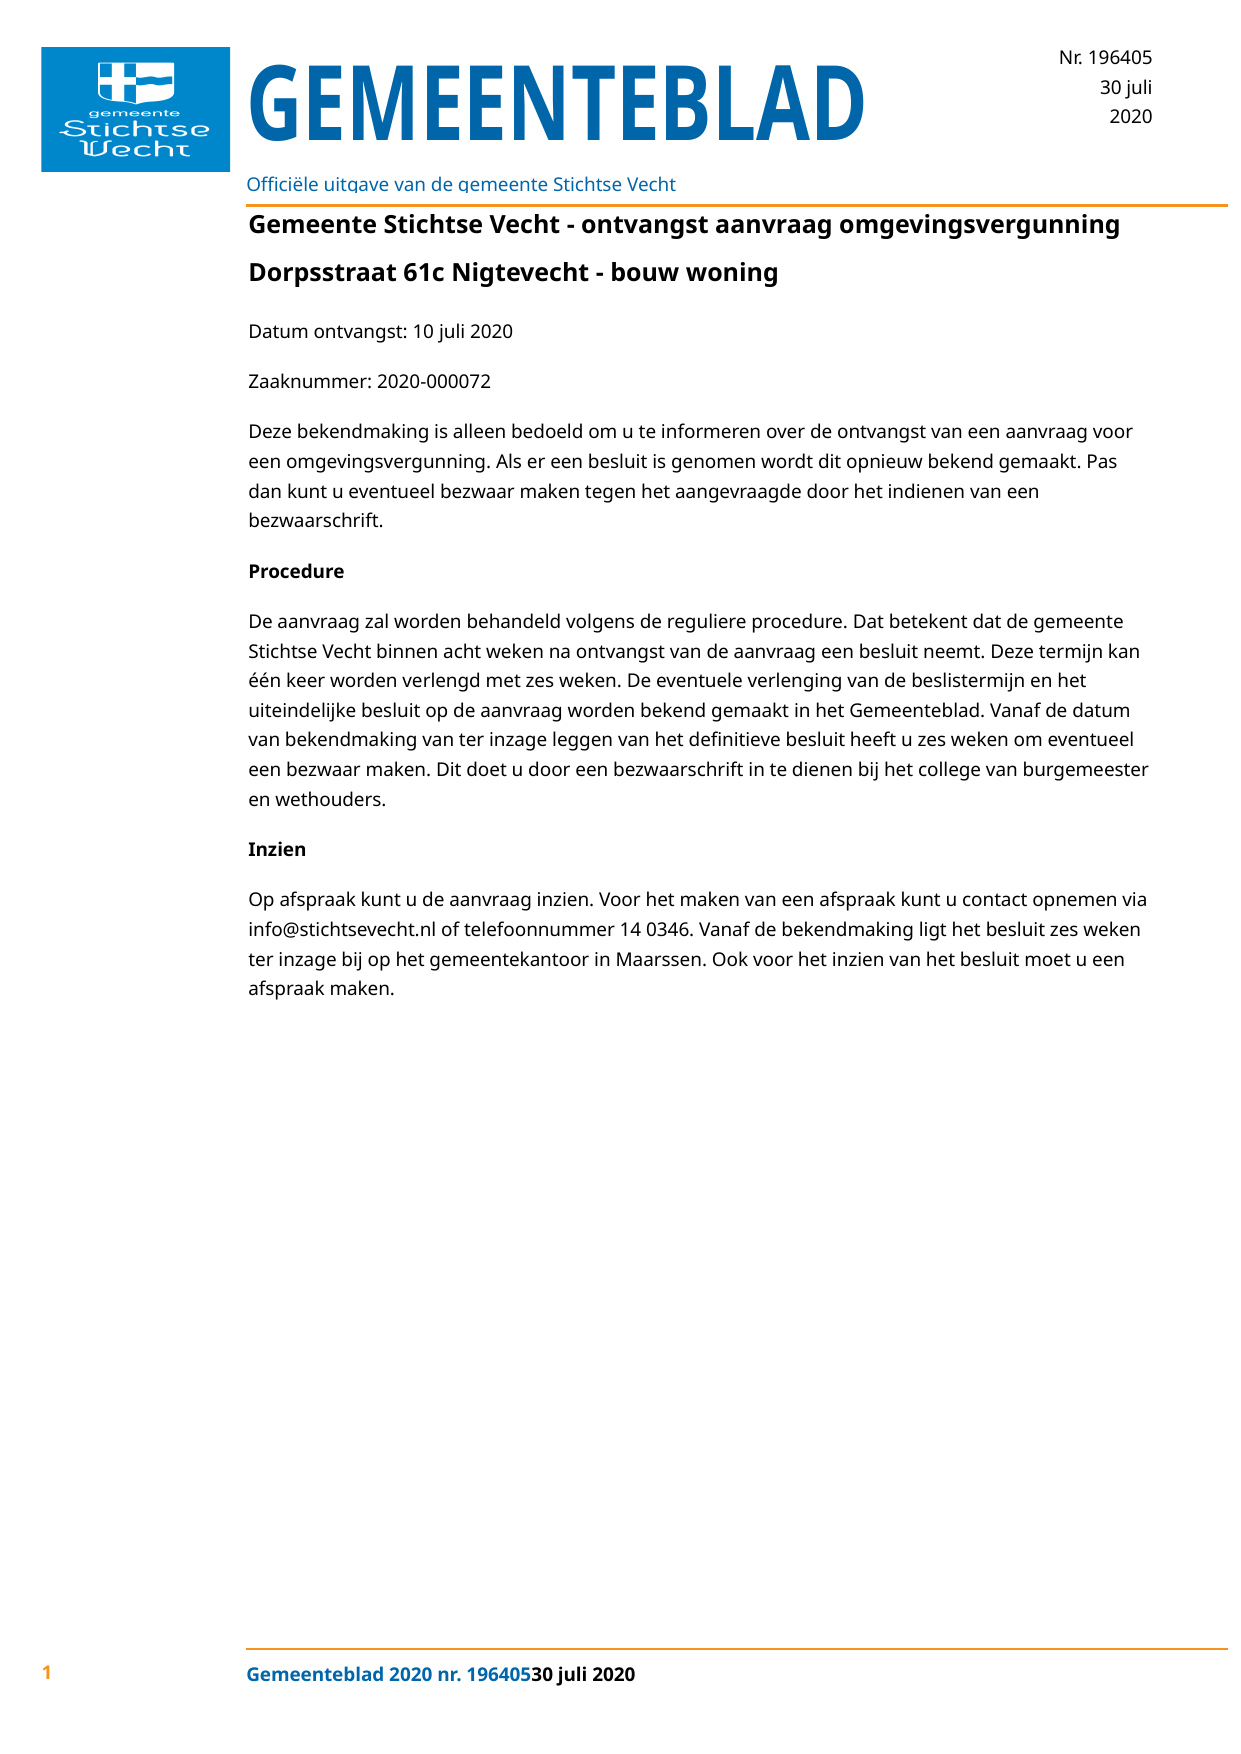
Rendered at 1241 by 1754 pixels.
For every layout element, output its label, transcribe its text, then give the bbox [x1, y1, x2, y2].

text Gemeente Stichtse Vecht - ontvangst aanvraag omgevingsvergunning Dorpsstraat 61c Nigtevecht - bouw woning [248, 207, 1152, 288]
picture [99, 63, 135, 101]
text De aanvraag zal worden behandeld volgens de reguliere procedure. Dat betekent dat de gemeente Stichtse Vecht binnen acht weken na ontvangst van de aanvraag een besluit neemt. Deze termijn kan één keer worden verlengd met zes weken. De eventuele verlenging van de beslistermijn en het uiteindelijke besluit op de aanvraag worden bekend gemaakt in het Gemeenteblad. Vanaf de datum van bekendmaking van ter inzage leggen van het definitieve besluit heeft u zes weken om eventueel een bezwaar maken. Dit doet u door een bezwaarschrift in te dienen bij het college van burgemeester en wethouders. [248, 608, 1152, 812]
picture [137, 63, 174, 103]
text Zaaknummer: 2020-000072 [248, 368, 1152, 394]
text Op afspraak kunt u de aanvraag inzien. Voor het maken van een afspraak kunt u contact opnemen via info@stichtsevecht.nl of telefoonnummer 14 0346. Vanaf de bekendmaking ligt het besluit zes weken ter inzage bij op het gemeentekantoor in Maarssen. Ook voor het inzien van het besluit moet u een afspraak maken. [248, 887, 1152, 1001]
text Datum ontvangst: 10 juli 2020 [248, 318, 1152, 344]
text Inzien [248, 836, 1152, 862]
text Procedure [248, 558, 1152, 584]
text Deze bekendmaking is alleen bedoeld om u te informeren over de ontvangst van een aanvraag voor een omgevingsvergunning. Als er een besluit is genomen wordt dit opnieuw bekend gemaakt. Pas dan kunt u eventueel bezwaar maken tegen het aangevraagde door het indienen van een bezwaarschrift. [248, 419, 1152, 533]
